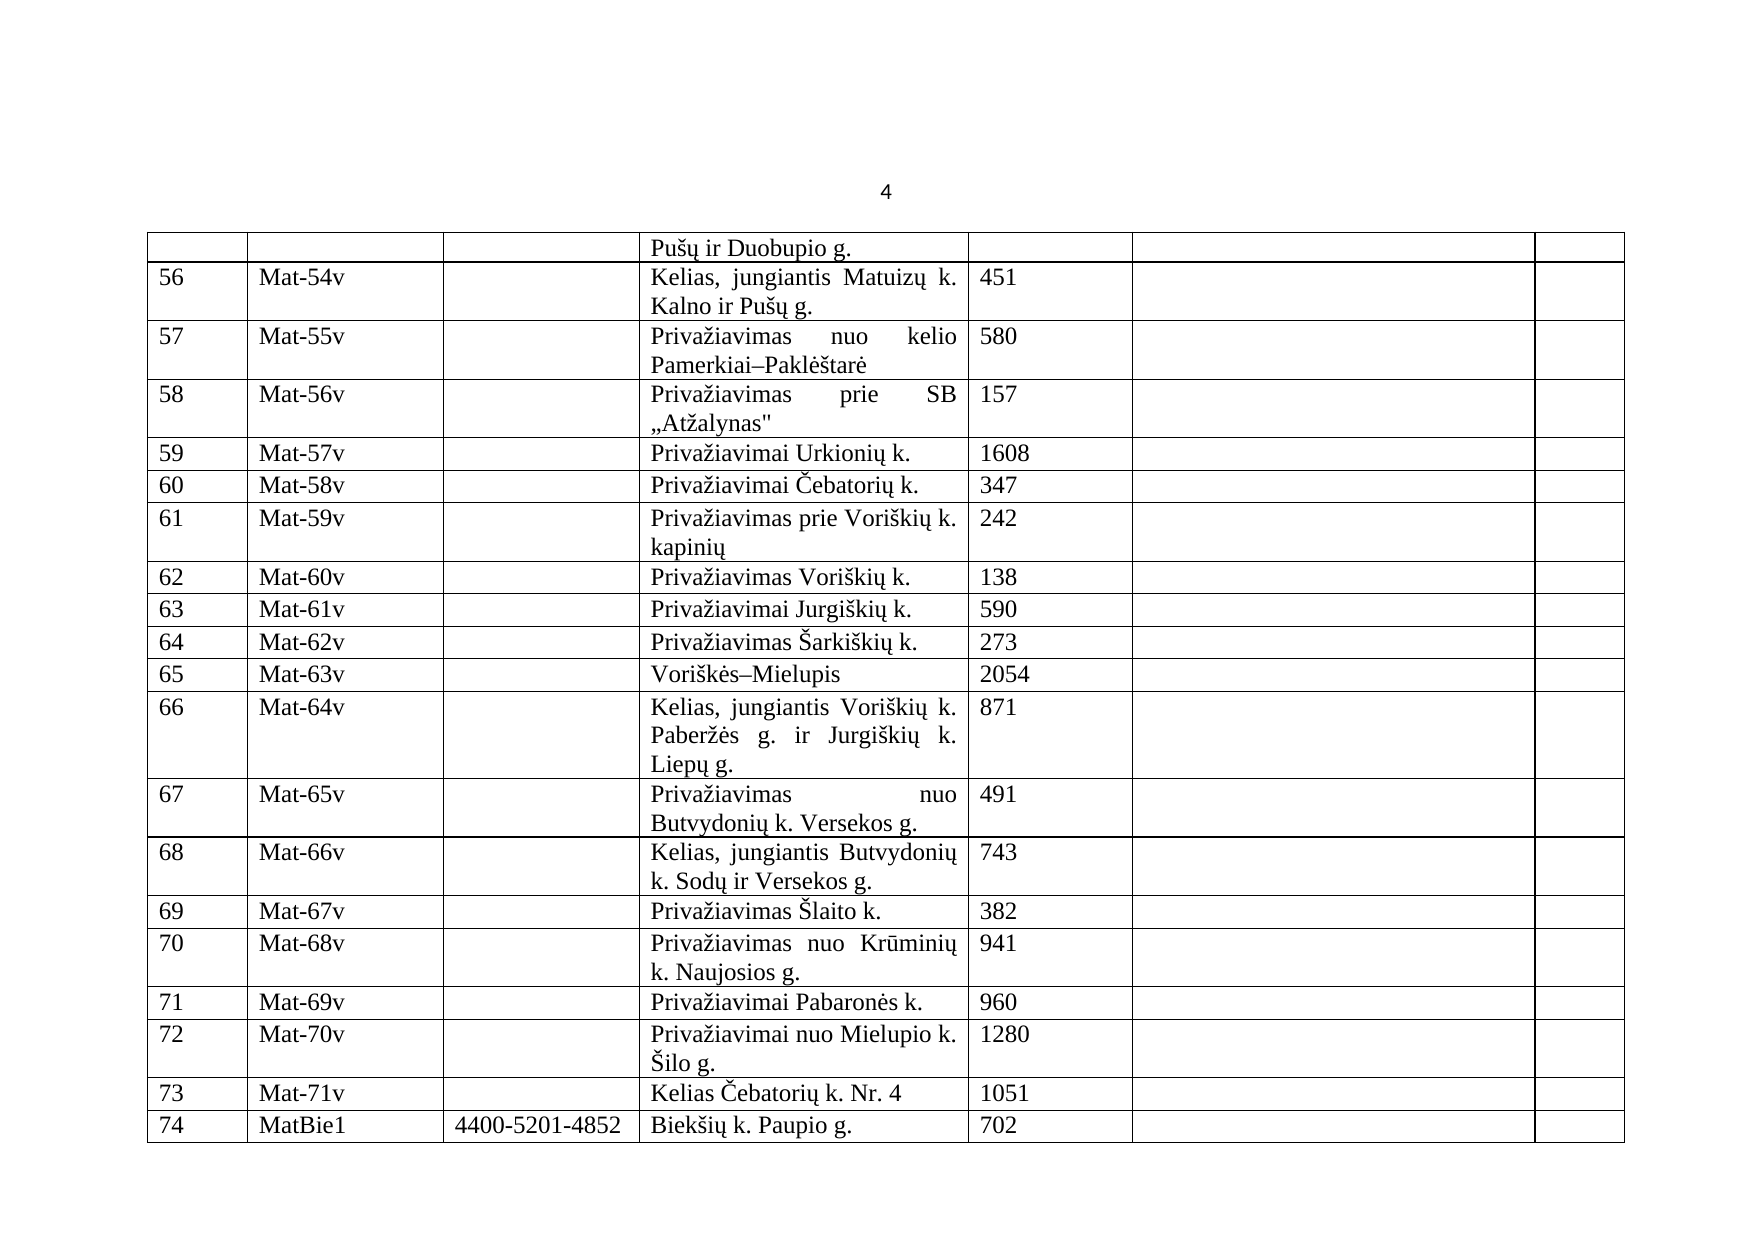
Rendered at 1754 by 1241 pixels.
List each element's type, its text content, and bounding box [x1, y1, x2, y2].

table_cell [1536, 562, 1624, 593]
table_cell Privažiavimas nuo kelio Pamerkiai–Paklėštarė [640, 321, 968, 378]
table_cell Mat-56v [248, 380, 443, 437]
table_cell Mat-70v [248, 1020, 443, 1077]
table_cell Privažiavimai Jurgiškių k. [640, 594, 968, 626]
table_cell 941 [969, 929, 1132, 986]
table_cell Privažiavimas Šarkiškių k. [640, 627, 968, 658]
table_cell Mat-59v [248, 503, 443, 561]
table_cell Mat-54v [248, 263, 443, 320]
table_cell [1536, 838, 1624, 895]
table_cell 63 [148, 594, 247, 626]
table_cell 67 [148, 779, 247, 836]
table_cell [1536, 503, 1624, 561]
table_cell 68 [148, 838, 247, 895]
table_cell Kelias, jungiantis Voriškių k. Paberžės g. ir Jurgiškių k. Liepų g. [640, 692, 968, 778]
table_cell 59 [148, 438, 247, 469]
table_cell Privažiavimai Urkionių k. [640, 438, 968, 469]
table_cell [1536, 594, 1624, 626]
table_cell [444, 896, 639, 927]
table_cell 1051 [969, 1078, 1132, 1109]
table_cell 347 [969, 471, 1132, 502]
table_cell MatBie1 [248, 1111, 443, 1142]
table_cell Privažiavimai Pabaronės k. [640, 987, 968, 1018]
table_cell 71 [148, 987, 247, 1018]
table_cell [444, 779, 639, 836]
table_cell 157 [969, 380, 1132, 437]
table_cell 56 [148, 263, 247, 320]
table_cell 70 [148, 929, 247, 986]
table_cell [1133, 263, 1534, 320]
table_cell [444, 380, 639, 437]
table_cell [1133, 503, 1534, 561]
table_cell 66 [148, 692, 247, 778]
table_cell [1536, 438, 1624, 469]
table_cell 62 [148, 562, 247, 593]
table_cell Mat-62v [248, 627, 443, 658]
table_cell 69 [148, 896, 247, 927]
table_cell [1133, 1111, 1534, 1142]
table_cell Kelias, jungiantis Butvydonių k. Sodų ir Versekos g. [640, 838, 968, 895]
table_cell [1133, 471, 1534, 502]
table_cell [1133, 233, 1534, 261]
table_cell [1536, 779, 1624, 836]
table_cell [444, 438, 639, 469]
table_cell [444, 471, 639, 502]
table_cell [1536, 233, 1624, 261]
table_cell Mat-69v [248, 987, 443, 1018]
table_cell [444, 1078, 639, 1109]
table_cell 57 [148, 321, 247, 378]
table_cell [1536, 692, 1624, 778]
table_cell [444, 562, 639, 593]
table_cell Privažiavimas nuo Butvydonių k. Versekos g. [640, 779, 968, 836]
table_cell Privažiavimas Šlaito k. [640, 896, 968, 927]
table_cell [444, 263, 639, 320]
table_cell Mat-68v [248, 929, 443, 986]
table_cell [444, 692, 639, 778]
table_cell [444, 987, 639, 1018]
table_cell [1536, 896, 1624, 927]
table_cell Kelias, jungiantis Matuizų k. Kalno ir Pušų g. [640, 263, 968, 320]
table_cell 60 [148, 471, 247, 502]
table_cell [1133, 779, 1534, 836]
table_cell Pušų ir Duobupio g. [640, 233, 968, 261]
table_cell Mat-71v [248, 1078, 443, 1109]
table_cell Kelias Čebatorių k. Nr. 4 [640, 1078, 968, 1109]
table_cell 590 [969, 594, 1132, 626]
table_cell 1280 [969, 1020, 1132, 1077]
table_cell [444, 503, 639, 561]
table_cell [1133, 594, 1534, 626]
table_cell [1133, 987, 1534, 1018]
table_cell [1536, 380, 1624, 437]
table_cell [1536, 1111, 1624, 1142]
table_cell [1133, 562, 1534, 593]
table_cell 451 [969, 263, 1132, 320]
table_cell [444, 659, 639, 691]
table_cell 2054 [969, 659, 1132, 691]
table_cell 4400-5201-4852 [444, 1111, 639, 1142]
table_cell Mat-61v [248, 594, 443, 626]
table_cell 871 [969, 692, 1132, 778]
table_cell 242 [969, 503, 1132, 561]
table_cell [248, 233, 443, 261]
table_cell Mat-65v [248, 779, 443, 836]
table_cell [1133, 627, 1534, 658]
table_cell 491 [969, 779, 1132, 836]
table_cell 72 [148, 1020, 247, 1077]
table_cell 702 [969, 1111, 1132, 1142]
table_cell [1133, 380, 1534, 437]
table_cell [444, 838, 639, 895]
table_cell Privažiavimas prie SB „Atžalynas" [640, 380, 968, 437]
table_cell Mat-66v [248, 838, 443, 895]
table_cell Mat-67v [248, 896, 443, 927]
table_cell 65 [148, 659, 247, 691]
table_cell Mat-64v [248, 692, 443, 778]
table_cell Privažiavimas nuo Krūminių k. Naujosios g. [640, 929, 968, 986]
table_cell Biekšių k. Paupio g. [640, 1111, 968, 1142]
table_cell [444, 1020, 639, 1077]
table_cell [969, 233, 1132, 261]
table_cell 73 [148, 1078, 247, 1109]
table_cell [1536, 321, 1624, 378]
table_cell Voriškės–Mielupis [640, 659, 968, 691]
table_cell [444, 929, 639, 986]
table_cell Mat-63v [248, 659, 443, 691]
table_cell [1536, 627, 1624, 658]
table_cell [1133, 659, 1534, 691]
table_cell [1133, 1020, 1534, 1077]
table_cell [1133, 321, 1534, 378]
table_cell [1133, 896, 1534, 927]
table_cell [1536, 263, 1624, 320]
table_cell [444, 233, 639, 261]
table_cell Privažiavimai nuo Mielupio k. Šilo g. [640, 1020, 968, 1077]
table_cell Privažiavimas Voriškių k. [640, 562, 968, 593]
table_cell [1133, 929, 1534, 986]
table_cell 580 [969, 321, 1132, 378]
table_cell [1133, 692, 1534, 778]
table_cell 138 [969, 562, 1132, 593]
table_cell Mat-55v [248, 321, 443, 378]
table_cell [444, 594, 639, 626]
table_cell [1536, 659, 1624, 691]
table_cell [1536, 1020, 1624, 1077]
table_cell Mat-57v [248, 438, 443, 469]
table_cell [1536, 471, 1624, 502]
table_cell 74 [148, 1111, 247, 1142]
table_cell [1133, 838, 1534, 895]
table_cell Mat-60v [248, 562, 443, 593]
table_cell 58 [148, 380, 247, 437]
table_cell [148, 233, 247, 261]
table_cell [444, 321, 639, 378]
table_cell [1133, 1078, 1534, 1109]
table_cell [1133, 438, 1534, 469]
table_cell 960 [969, 987, 1132, 1018]
table_cell 1608 [969, 438, 1132, 469]
table_cell [1536, 1078, 1624, 1109]
table_cell Privažiavimas prie Voriškių k. kapinių [640, 503, 968, 561]
table_cell 273 [969, 627, 1132, 658]
table_cell 743 [969, 838, 1132, 895]
table_cell [1536, 929, 1624, 986]
table_cell [1536, 987, 1624, 1018]
table_cell [444, 627, 639, 658]
table_cell 64 [148, 627, 247, 658]
table_cell Mat-58v [248, 471, 443, 502]
table_cell Privažiavimai Čebatorių k. [640, 471, 968, 502]
table_cell 61 [148, 503, 247, 561]
table_cell 382 [969, 896, 1132, 927]
